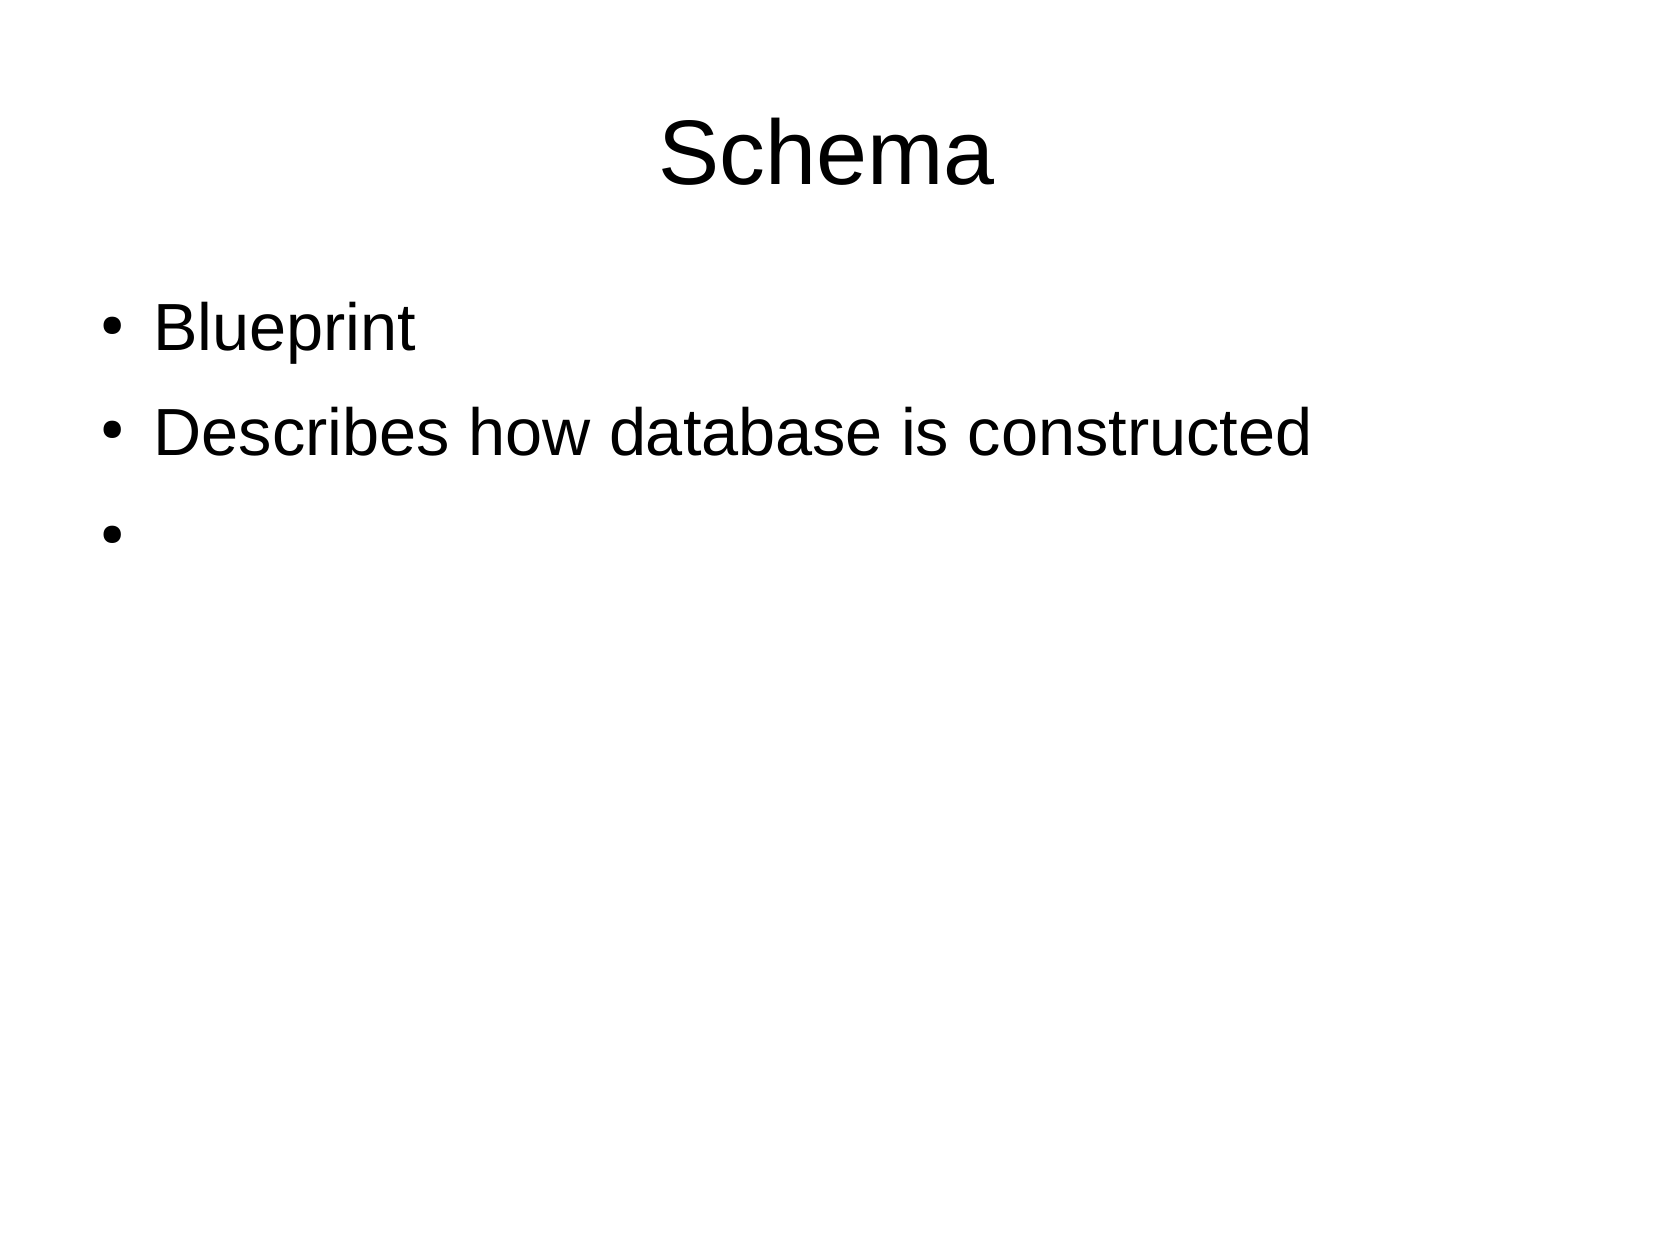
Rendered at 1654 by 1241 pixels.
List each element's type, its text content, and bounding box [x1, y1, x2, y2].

title Schema [82, 49, 1571, 257]
list Blueprint Describes how database is constructed [82, 290, 1571, 1010]
